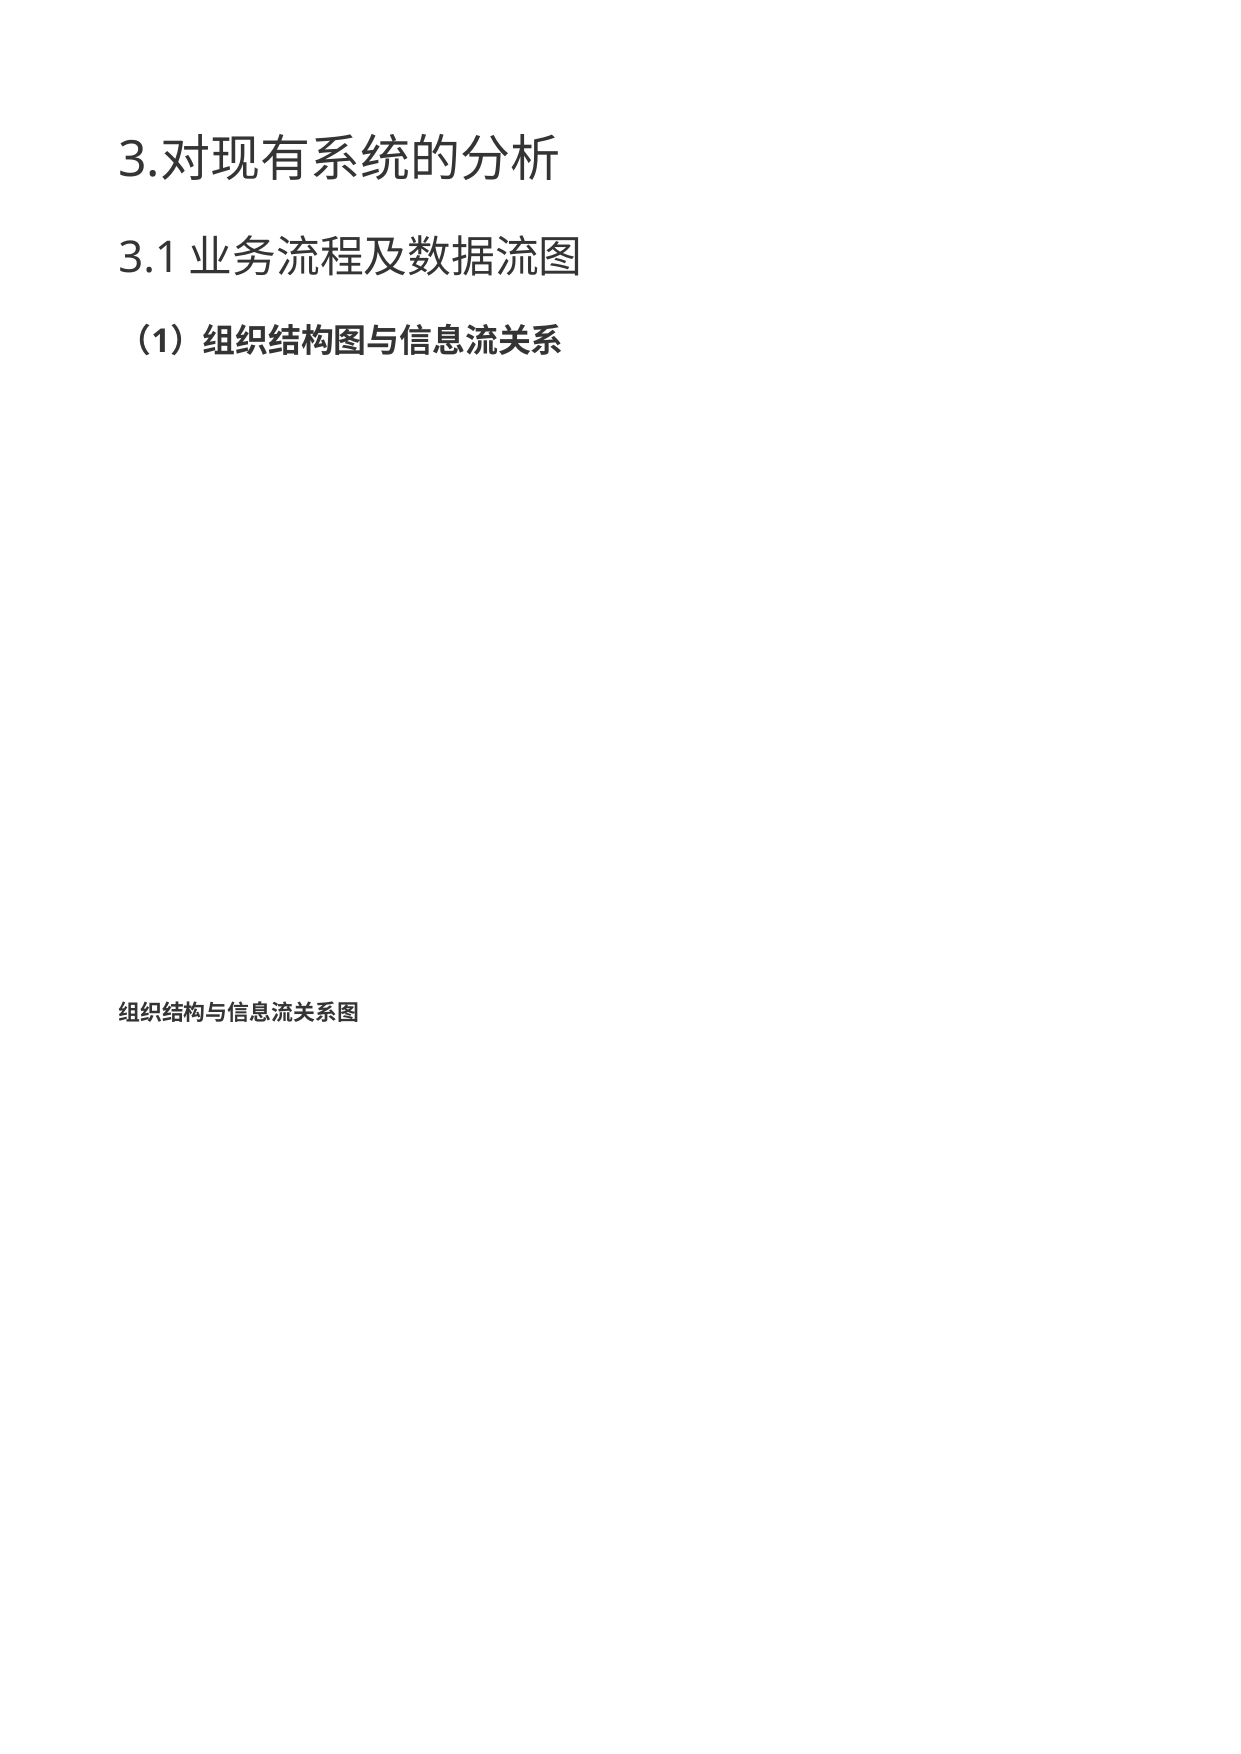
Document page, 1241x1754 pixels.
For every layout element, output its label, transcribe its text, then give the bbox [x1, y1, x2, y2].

subtitle （1）组织结构图与信息流关系 [118, 315, 1122, 362]
subtitle 3.1业务流程及数据流图 [118, 221, 1122, 285]
subtitle 3.对现有系统的分析 [118, 118, 1122, 191]
text 组织结构与信息流关系图 [118, 995, 1122, 1026]
